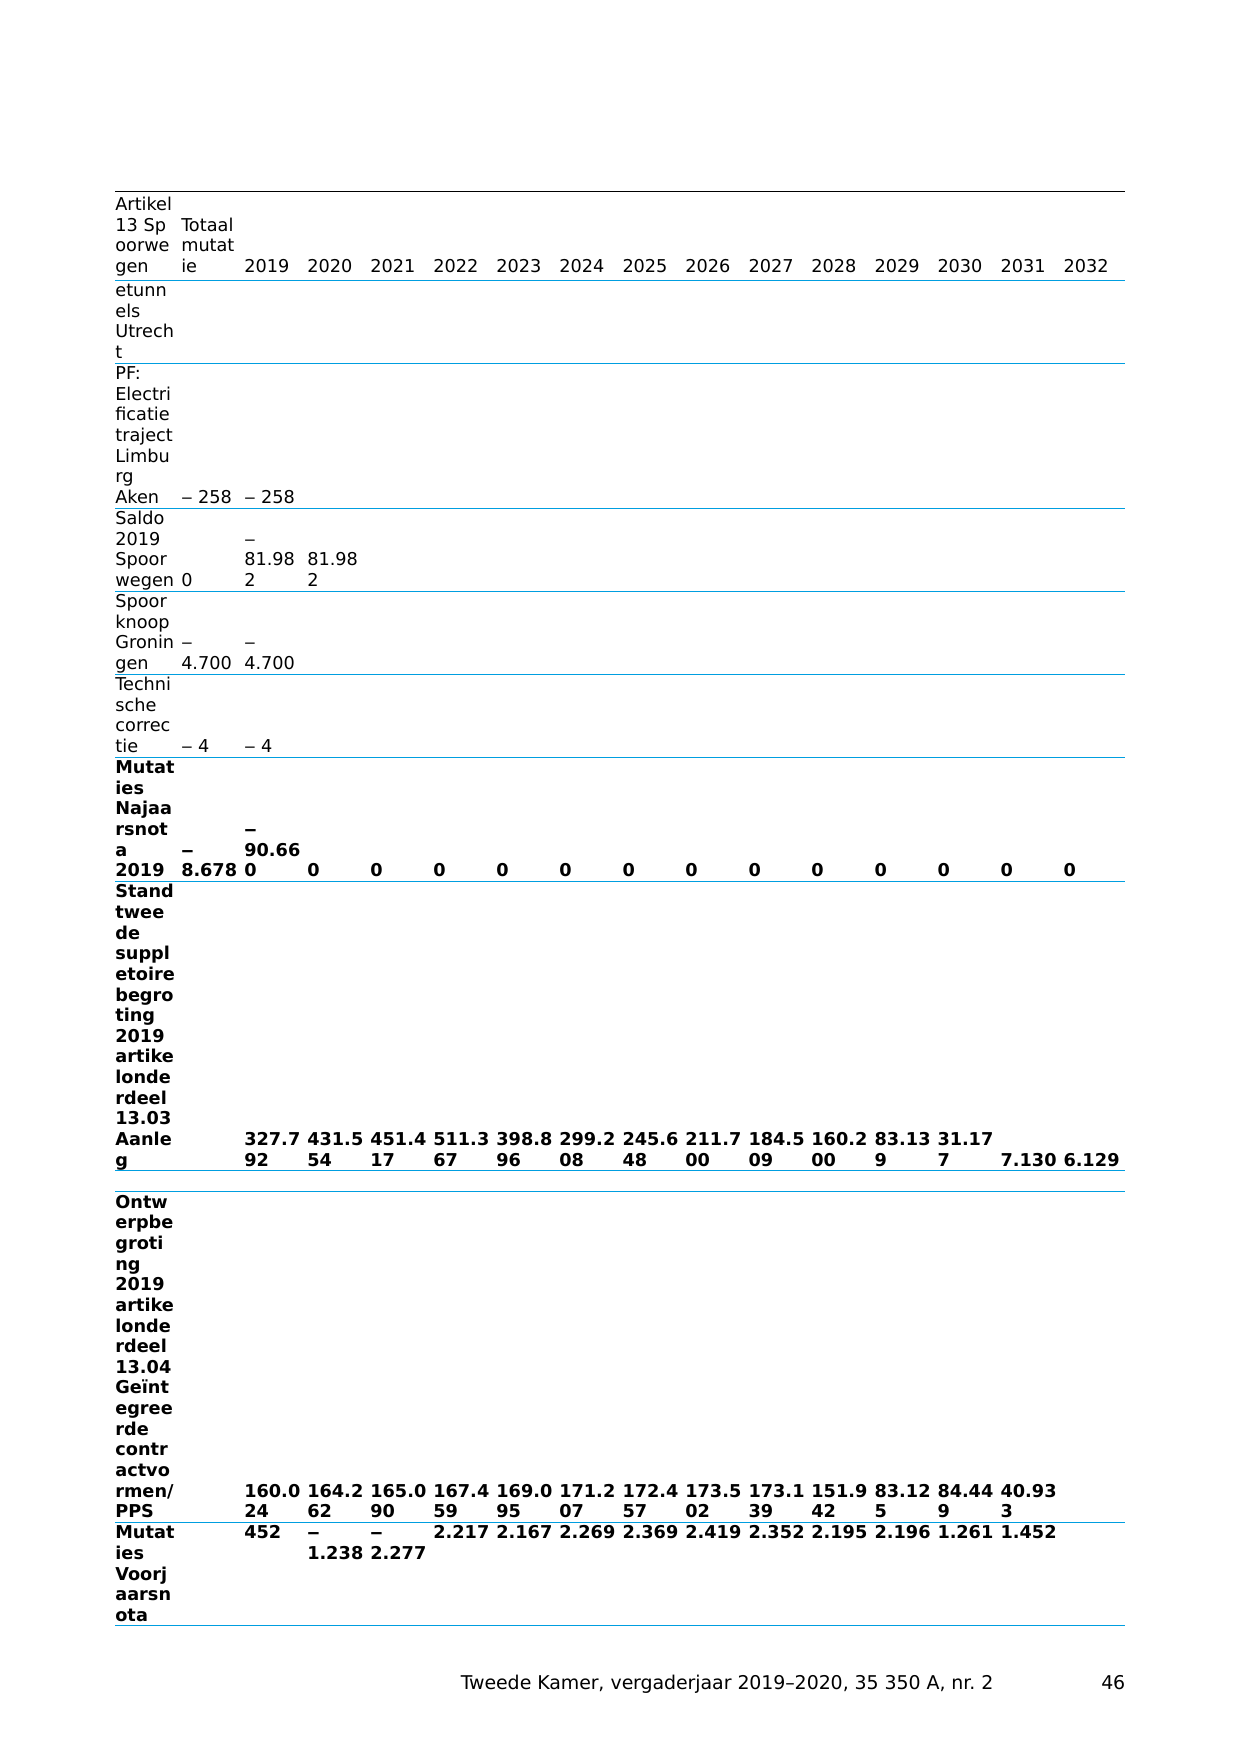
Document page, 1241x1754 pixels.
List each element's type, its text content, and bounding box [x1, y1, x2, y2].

table_cell [241, 281, 304, 363]
table_cell [998, 281, 1060, 363]
table_cell [871, 281, 934, 363]
table_header 2032 [1060, 192, 1125, 279]
table_cell 151.942 [808, 1192, 871, 1522]
table_cell 398.896 [493, 882, 556, 1170]
table_cell 173.139 [745, 1192, 808, 1522]
table_cell [934, 675, 997, 757]
table_cell 165.090 [367, 1192, 430, 1522]
table_cell 511.367 [430, 882, 493, 1170]
table_cell PF: Electrificatie traject Limburg Aken [115, 364, 178, 507]
table_cell [934, 592, 997, 673]
table_cell [619, 509, 682, 591]
table_cell 2.369 [619, 1523, 682, 1625]
table_cell 245.648 [619, 882, 682, 1170]
table_cell [430, 509, 493, 591]
table_cell [367, 592, 430, 673]
table_header Totaal mutatie [178, 192, 241, 279]
table_cell [304, 1171, 367, 1191]
table_cell [493, 509, 556, 591]
table_cell [745, 1171, 808, 1191]
table_cell [178, 281, 241, 363]
table_cell [808, 675, 871, 757]
table_cell Technische correctie [115, 675, 178, 757]
table_cell [1060, 592, 1125, 673]
table_cell [304, 281, 367, 363]
table_cell [430, 364, 493, 507]
table_cell [934, 509, 997, 591]
table_cell 327.792 [241, 882, 304, 1170]
table_cell [556, 592, 619, 673]
table_header 2027 [745, 192, 808, 279]
table_header 2020 [304, 192, 367, 279]
table_cell [493, 281, 556, 363]
table_cell 0 [808, 758, 871, 881]
table_cell [430, 592, 493, 673]
table_cell ‒ 8.678 [178, 758, 241, 881]
table_cell 0 [304, 758, 367, 881]
table_header 2021 [367, 192, 430, 279]
table_cell [556, 509, 619, 591]
table_cell [430, 675, 493, 757]
table_cell 2.352 [745, 1523, 808, 1625]
table_cell 0 [934, 758, 997, 881]
table_cell [808, 592, 871, 673]
table_cell 0 [367, 758, 430, 881]
table_cell [493, 675, 556, 757]
table_cell [934, 364, 997, 507]
table_cell [178, 882, 241, 1170]
table_cell [1060, 364, 1125, 507]
table_cell ‒ 2.277 [367, 1523, 430, 1625]
table_cell [1060, 1171, 1125, 1191]
table_header 2030 [934, 192, 997, 279]
table_cell 0 [493, 758, 556, 881]
table_cell [115, 1171, 178, 1191]
table_header 2024 [556, 192, 619, 279]
table_cell [367, 1171, 430, 1191]
table_cell 31.177 [934, 882, 997, 1170]
table_cell 164.262 [304, 1192, 367, 1522]
table_cell [808, 364, 871, 507]
table_cell ‒ 258 [178, 364, 241, 507]
table_cell [682, 1171, 745, 1191]
table_cell 452 [241, 1523, 304, 1625]
table_cell 1.261 [934, 1523, 997, 1625]
table_header 2019 [241, 192, 304, 279]
table_cell [871, 1171, 934, 1191]
table_cell 0 [682, 758, 745, 881]
table_cell [1060, 1523, 1125, 1625]
table_cell 2.195 [808, 1523, 871, 1625]
table_cell 431.554 [304, 882, 367, 1170]
table_cell 451.417 [367, 882, 430, 1170]
table_header 2023 [493, 192, 556, 279]
table_cell ‒ 81.982 [241, 509, 304, 591]
table_cell 0 [556, 758, 619, 881]
table_cell 173.502 [682, 1192, 745, 1522]
table_cell 0 [745, 758, 808, 881]
table_cell [998, 364, 1060, 507]
table_header 2028 [808, 192, 871, 279]
table_cell [619, 675, 682, 757]
table_cell [934, 281, 997, 363]
table_cell ‒ 258 [241, 364, 304, 507]
table_cell 83.139 [871, 882, 934, 1170]
table_cell 6.129 [1060, 882, 1125, 1170]
table_header 2029 [871, 192, 934, 279]
table_cell [998, 592, 1060, 673]
table_cell [556, 281, 619, 363]
table_cell [682, 364, 745, 507]
table_header 2026 [682, 192, 745, 279]
table_cell 2.419 [682, 1523, 745, 1625]
table_cell [619, 364, 682, 507]
table_cell 0 [998, 758, 1060, 881]
table_cell 7.130 [998, 882, 1060, 1170]
table_cell [871, 675, 934, 757]
table_cell [871, 592, 934, 673]
table_cell 1.452 [998, 1523, 1060, 1625]
table_cell [304, 592, 367, 673]
table_cell [430, 281, 493, 363]
table_cell [682, 509, 745, 591]
table_cell [745, 281, 808, 363]
table_cell 299.208 [556, 882, 619, 1170]
table_cell [1060, 509, 1125, 591]
table_cell 2.269 [556, 1523, 619, 1625]
table_cell 184.509 [745, 882, 808, 1170]
table_cell [998, 675, 1060, 757]
table_cell 0 [1060, 758, 1125, 881]
table_cell ‒ 4 [178, 675, 241, 757]
table_cell Stand tweede suppletoire begroting 2019 artikelonderdeel 13.03 Aanleg [115, 882, 178, 1170]
table_cell ‒ 90.660 [241, 758, 304, 881]
table_cell 2.196 [871, 1523, 934, 1625]
table_cell [682, 675, 745, 757]
table_header Artikel 13 Spoorwegen [115, 192, 178, 279]
table_cell ‒ 4.700 [178, 592, 241, 673]
table_cell Mutaties Najaarsnota 2019 [115, 758, 178, 881]
table_cell [871, 364, 934, 507]
table_cell [430, 1171, 493, 1191]
table_header 2025 [619, 192, 682, 279]
table_cell [619, 281, 682, 363]
table_cell [367, 364, 430, 507]
table_cell ‒ 4.700 [241, 592, 304, 673]
table_cell [934, 1171, 997, 1191]
table_cell ‒ 1.238 [304, 1523, 367, 1625]
table_cell [241, 1171, 304, 1191]
table_header 2031 [998, 192, 1060, 279]
table_cell etunnels Utrecht [115, 281, 178, 363]
table_cell [682, 281, 745, 363]
table_cell 169.095 [493, 1192, 556, 1522]
table_cell [871, 509, 934, 591]
table_cell [1060, 281, 1125, 363]
table_cell [998, 509, 1060, 591]
table_cell [1060, 1192, 1125, 1522]
table_cell 171.207 [556, 1192, 619, 1522]
table_cell 84.449 [934, 1192, 997, 1522]
table_cell 0 [178, 509, 241, 591]
table_cell [745, 364, 808, 507]
table_cell [998, 1171, 1060, 1191]
table_cell 167.459 [430, 1192, 493, 1522]
table_cell [1060, 675, 1125, 757]
table_cell 211.700 [682, 882, 745, 1170]
table_cell [493, 592, 556, 673]
table_cell [619, 1171, 682, 1191]
table_cell [178, 1192, 241, 1522]
table_cell [682, 592, 745, 673]
table_cell 40.933 [998, 1192, 1060, 1522]
table_cell 2.167 [493, 1523, 556, 1625]
table_header 2022 [430, 192, 493, 279]
table_cell [178, 1171, 241, 1191]
table_cell [808, 1171, 871, 1191]
table_cell [367, 675, 430, 757]
table_cell [304, 364, 367, 507]
table_cell 0 [871, 758, 934, 881]
table_cell [556, 1171, 619, 1191]
table_cell 81.982 [304, 509, 367, 591]
table_cell 2.217 [430, 1523, 493, 1625]
table_cell [745, 592, 808, 673]
table_cell Ontwerpbegroting 2019 artikelonderdeel 13.04 Geïntegreerde contractvormen/PPS [115, 1192, 178, 1522]
table_cell [367, 509, 430, 591]
table_cell [304, 675, 367, 757]
table_cell 83.125 [871, 1192, 934, 1522]
table_cell 0 [430, 758, 493, 881]
table_cell [493, 364, 556, 507]
table_cell [493, 1171, 556, 1191]
table_cell [745, 675, 808, 757]
table_cell Spoorknoop Groningen [115, 592, 178, 673]
table_cell [178, 1523, 241, 1625]
table_cell Saldo 2019 Spoorwegen [115, 509, 178, 591]
table_cell Mutaties Voorjaarsnota [115, 1523, 178, 1625]
table_cell 172.457 [619, 1192, 682, 1522]
table_cell [556, 675, 619, 757]
table_cell [619, 592, 682, 673]
table_cell [808, 281, 871, 363]
table_cell 160.024 [241, 1192, 304, 1522]
table_cell [367, 281, 430, 363]
table_cell ‒ 4 [241, 675, 304, 757]
table_cell [808, 509, 871, 591]
table_cell 160.200 [808, 882, 871, 1170]
table_cell [556, 364, 619, 507]
table_cell [745, 509, 808, 591]
table_cell 0 [619, 758, 682, 881]
